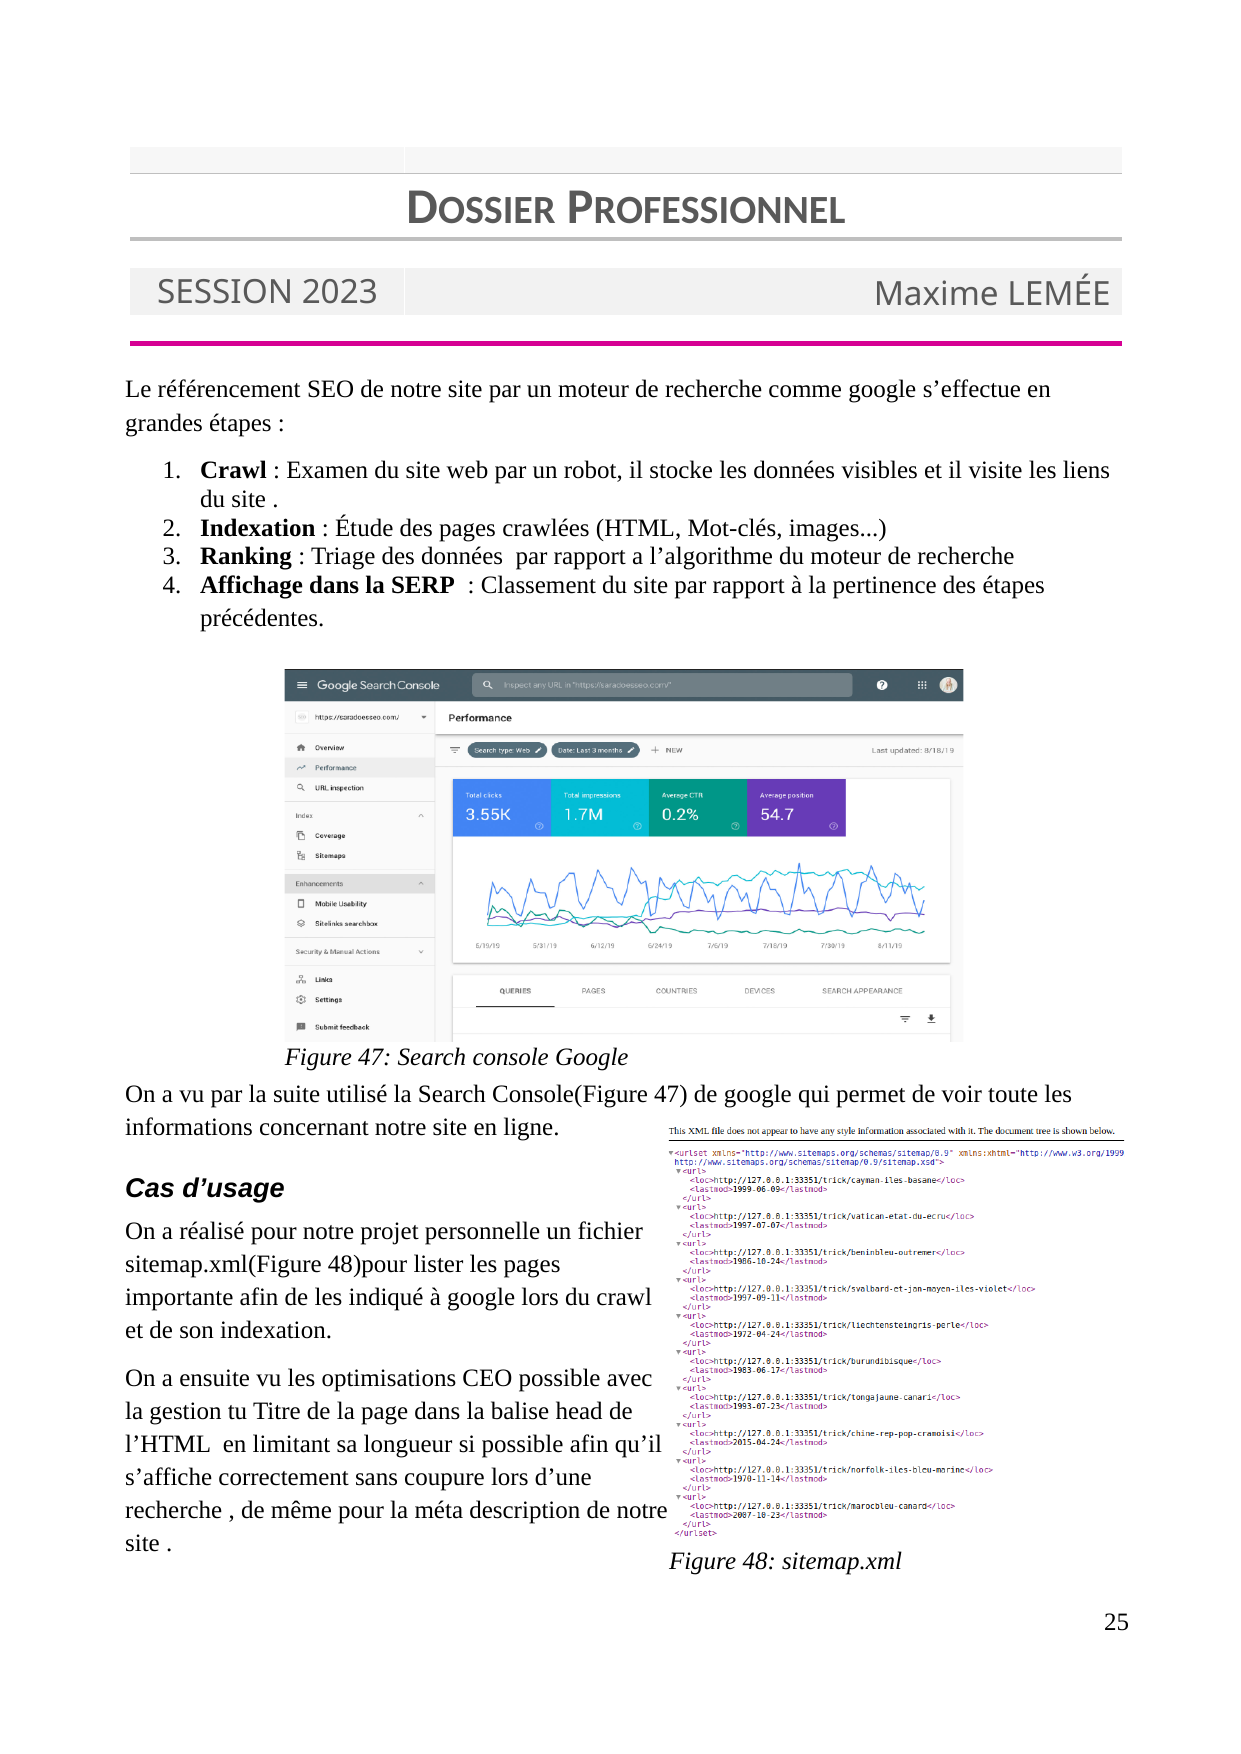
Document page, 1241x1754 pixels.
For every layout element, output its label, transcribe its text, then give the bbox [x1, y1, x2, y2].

text On a vu par la suite utilisé la Search Console(Figure 47) de google qui permet de voir toute les informations concernant notre site en ligne. [125, 651, 1124, 1141]
subtitle Cas d’usage [125, 1172, 668, 1204]
text On a réalisé pour notre projet personnelle un fichier sitemap.xml(Figure 48)pour lister les pages importante afin de les indiqué à google lors du crawl et de son indexation. [125, 1216, 668, 1344]
text Figure 48: sitemap.xml [669, 1546, 1124, 1575]
list Indexation : Étude des pages crawlées (HTML, Mot-clés, images...) [162, 513, 1123, 541]
picture [284, 669, 964, 1042]
text Le référencement SEO de notre site par un moteur de recherche comme google s’effectue en grandes étapes : [125, 374, 1123, 436]
text On a ensuite vu les optimisations CEO possible avec la gestion tu Titre de la page dans la balise head de l’HTML en limitant sa longueur si possible afin qu’il s’affiche correctement sans coupure lors d’une recherche , de même pour la méta description de notre site . [125, 1363, 669, 1557]
list Affichage dans la SERP : Classement du site par rapport à la pertinence des étapes précédentes. [162, 570, 1123, 632]
list Crawl : Examen du site web par un robot, il stocke les données visibles et il visite les liens du site . [162, 455, 1123, 513]
text Figure 47: Search console Google [284, 1042, 963, 1071]
list Ranking : Triage des données par rapport a l’algorithme du moteur de recherche [162, 541, 1123, 570]
picture [668, 1123, 1125, 1546]
